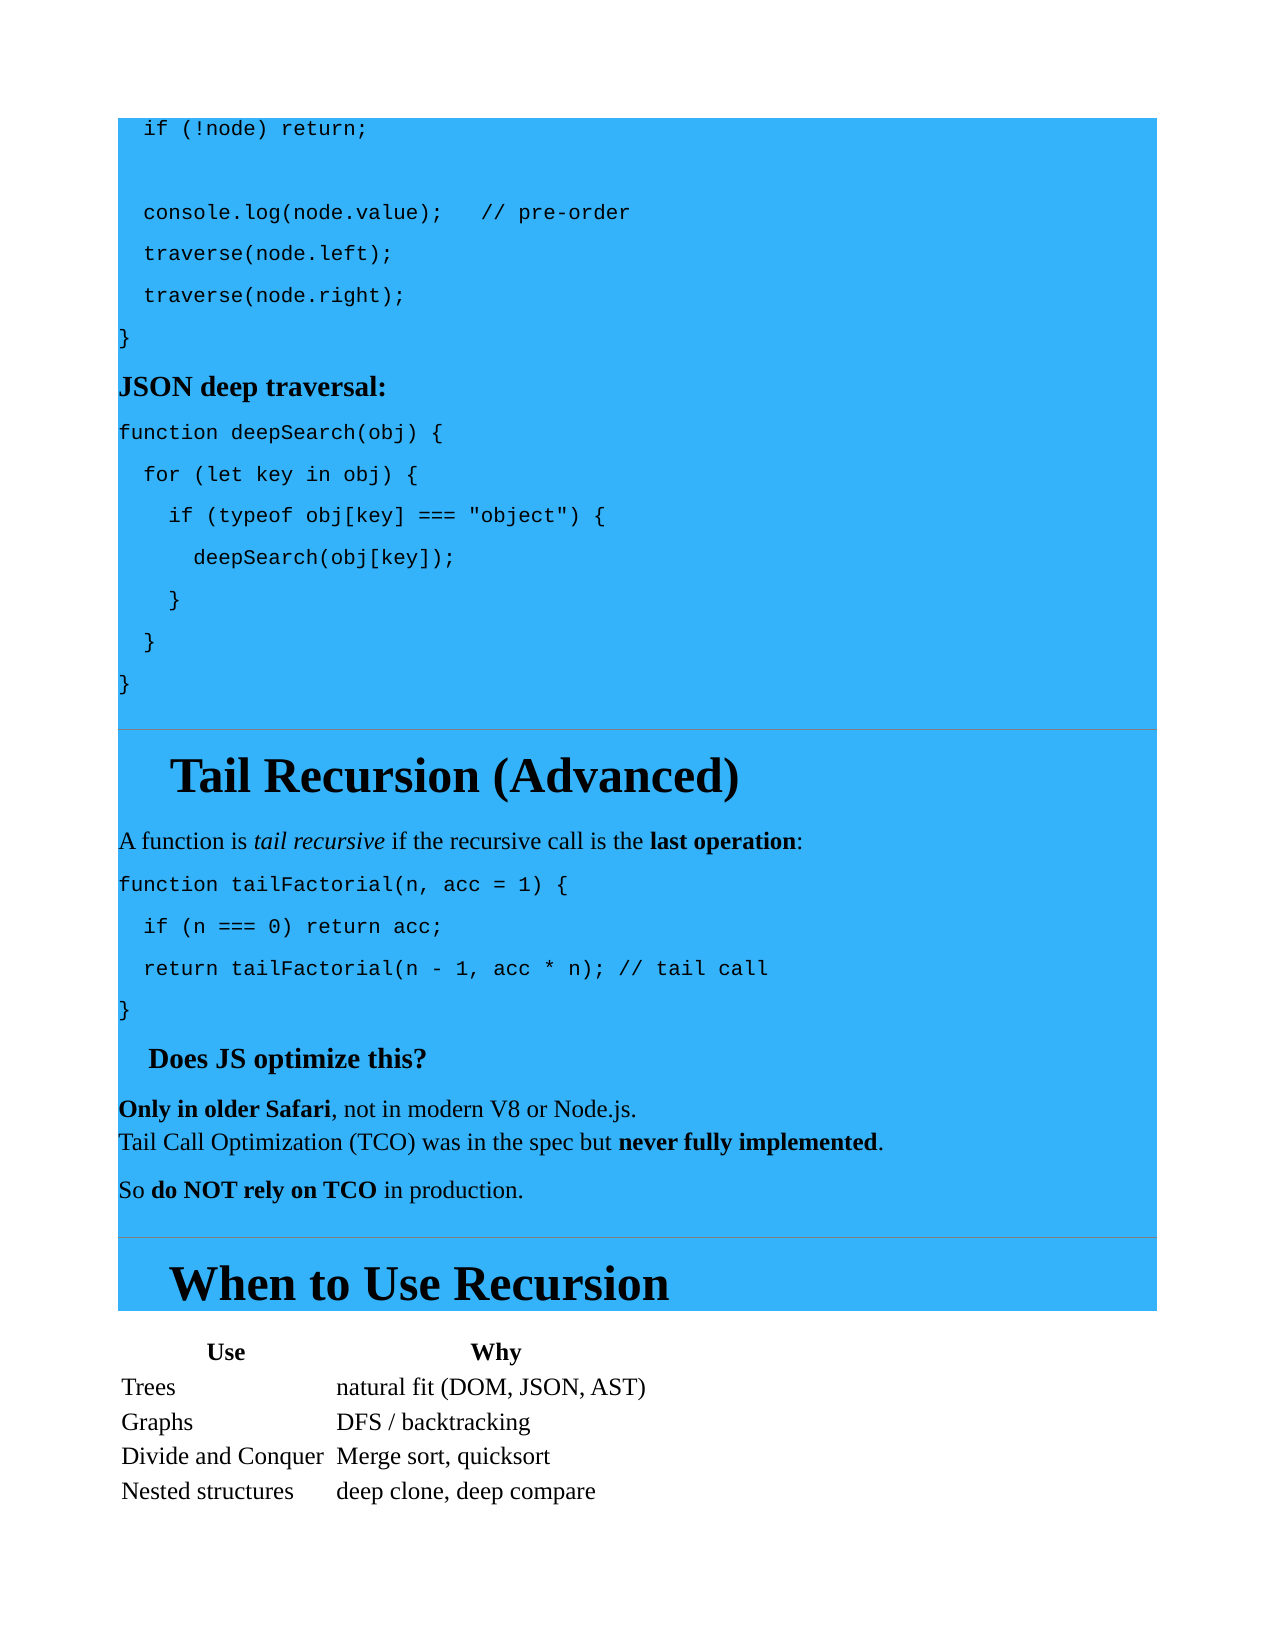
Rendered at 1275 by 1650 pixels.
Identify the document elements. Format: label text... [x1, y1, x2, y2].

table_cell DFS / backtracking [333, 1404, 658, 1438]
text A function is tail recursive if the recursive call is the last operation: [118, 826, 1157, 855]
subtitle 🔥 Does JS optimize this? [118, 1041, 1157, 1074]
text } [118, 999, 1157, 1023]
subtitle 🎯 When to Use Recursion [118, 1254, 1157, 1311]
text if (typeof obj[key] === "object") { [118, 505, 1157, 529]
table_header Use [118, 1335, 333, 1369]
table_cell Nested structures [118, 1473, 333, 1507]
text if (!node) return; [118, 118, 1157, 142]
table_cell Divide and Conquer [118, 1438, 333, 1473]
text } [118, 327, 1157, 351]
text for (let key in obj) { [118, 464, 1157, 487]
table_header Why [333, 1335, 658, 1369]
text traverse(node.left); [118, 243, 1157, 267]
text } [118, 631, 1157, 654]
text } [118, 589, 1157, 613]
table_cell Trees [118, 1369, 333, 1404]
text } [118, 672, 1157, 696]
table_cell deep clone, deep compare [333, 1473, 658, 1507]
text function deepSearch(obj) { [118, 422, 1157, 446]
text traverse(node.right); [118, 285, 1157, 309]
text function tailFactorial(n, acc = 1) { [118, 874, 1157, 898]
table_cell Graphs [118, 1404, 333, 1438]
subtitle JSON deep traversal: [118, 369, 1157, 402]
subtitle 🧩 Tail Recursion (Advanced) [118, 746, 1157, 803]
text console.log(node.value); // pre-order [118, 202, 1157, 225]
table_cell natural fit (DOM, JSON, AST) [333, 1369, 658, 1404]
text if (n === 0) return acc; [118, 916, 1157, 939]
text Only in older Safari, not in modern V8 or Node.js. Tail Call Optimization (TCO) was in the spec but never fully implemented. [118, 1094, 1157, 1156]
text return tailFactorial(n - 1, acc * n); // tail call [118, 957, 1157, 981]
text deepSearch(obj[key]); [118, 547, 1157, 571]
text So do NOT rely on TCO in production. [118, 1175, 1157, 1203]
table_cell Merge sort, quicksort [333, 1438, 658, 1473]
